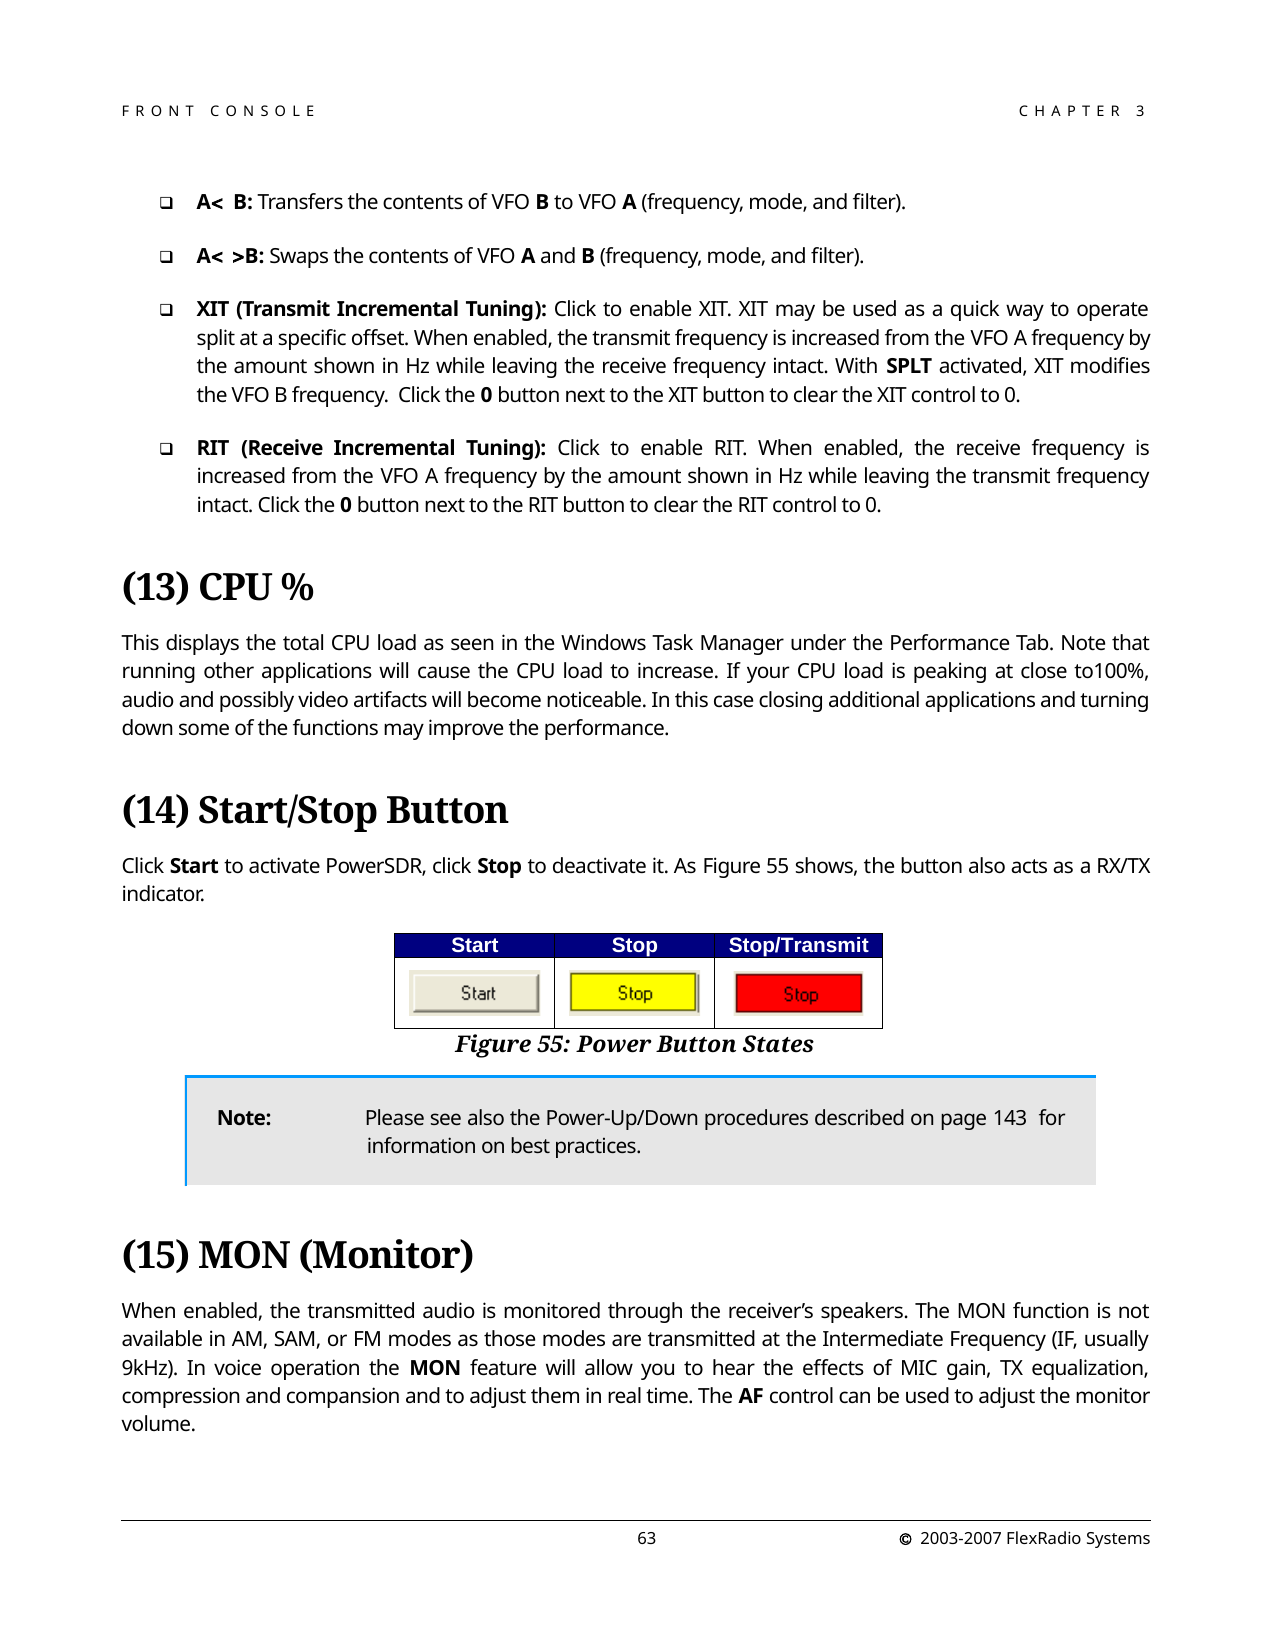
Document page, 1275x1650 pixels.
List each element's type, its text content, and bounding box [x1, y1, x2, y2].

table_cell [715, 958, 882, 1027]
picture [409, 970, 541, 1016]
text When enabled, the transmitted audio is monitored through the receiver’s speakers. The MON function is not available in AM, SAM, or FM modes as those modes are transmitted at the Intermediate Frequency (IF, usually 9kHz). In voice operation the MON feature will allow you to hear the effects of MIC gain, TX equalization, compression and compansion and to adjust them in real time. The AF control can be used to adjust the monitor volume. [121, 1296, 1151, 1438]
subtitle (14) Start/Stop Button [121, 783, 1151, 834]
picture [569, 970, 701, 1016]
subtitle (13) CPU % [121, 560, 1151, 611]
list XIT (Transmit Incremental Tuning): Click to enable XIT. XIT may be used as a quick way to operate split at a specific offset. When enabled, the transmit frequency is increased from the VFO A frequency by the amount shown in Hz while leaving the receive frequency intact. With SPLT activated, XIT modifies the VFO B frequency. Click the 0 button next to the XIT button to clear the XIT control to 0. [159, 294, 1151, 408]
picture [733, 971, 864, 1016]
text Figure 55: Power Button States [121, 1028, 1151, 1060]
text Click Start to activate PowerSDR, click Stop to deactivate it. As Figure 55 shows, the button also acts as a RX/TX indicator. [121, 851, 1151, 908]
table_header Stop [555, 934, 714, 957]
table_header Start [395, 934, 554, 957]
table_header Stop/Transmit [715, 934, 882, 957]
text Note: Please see also the Power-Up/Down procedures described on page 135 for information on best practices. [187, 1078, 1096, 1185]
list A B: Swaps the contents of VFO A and B (frequency, mode, and filter). [159, 241, 1151, 269]
table_cell [395, 958, 554, 1027]
subtitle (15) MON (Monitor) [121, 1228, 1151, 1279]
text This displays the total CPU load as seen in the Windows Task Manager under the Performance Tab. Note that running other applications will cause the CPU load to increase. If your CPU load is peaking at close to100%, audio and possibly video artifacts will become noticeable. In this case closing additional applications and turning down some of the functions may improve the performance. [121, 628, 1151, 742]
list RIT (Receive Incremental Tuning): Click to enable RIT. When enabled, the receive frequency is increased from the VFO A frequency by the amount shown in Hz while leaving the transmit frequency intact. Click the 0 button next to the RIT button to clear the RIT control to 0. [159, 433, 1151, 518]
table_cell [555, 958, 714, 1027]
list A B: Transfers the contents of VFO B to VFO A (frequency, mode, and filter). [159, 187, 1151, 216]
